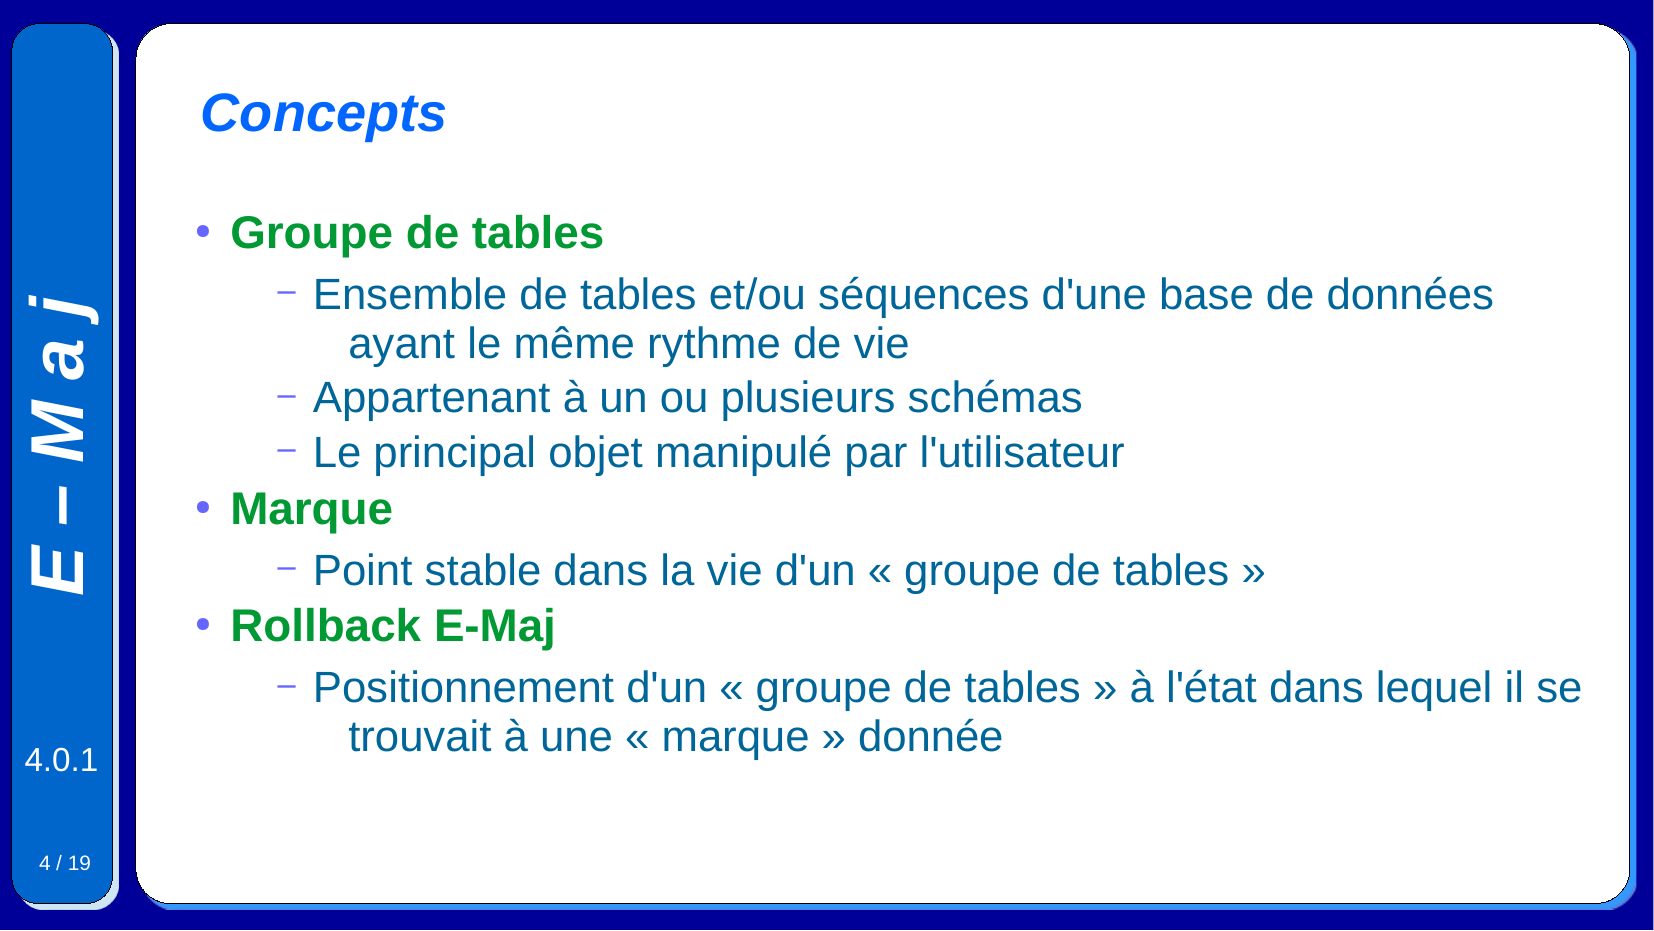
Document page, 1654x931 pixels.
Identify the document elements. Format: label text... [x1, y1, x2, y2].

title Concepts [200, 34, 1575, 191]
list Groupe de tables Ensemble de tables et/ou séquences d'une base de données ayant le même rythme de vie Appartenant à un ou plusieurs schémas Le principal objet manipulé par l'utilisateur Marque Point stable dans la vie d'un « groupe de tables » Rollback E-Maj Positionnement d'un « groupe de tables » à l'état dans lequel il se trouvait à une « marque » donnée [177, 206, 1587, 875]
